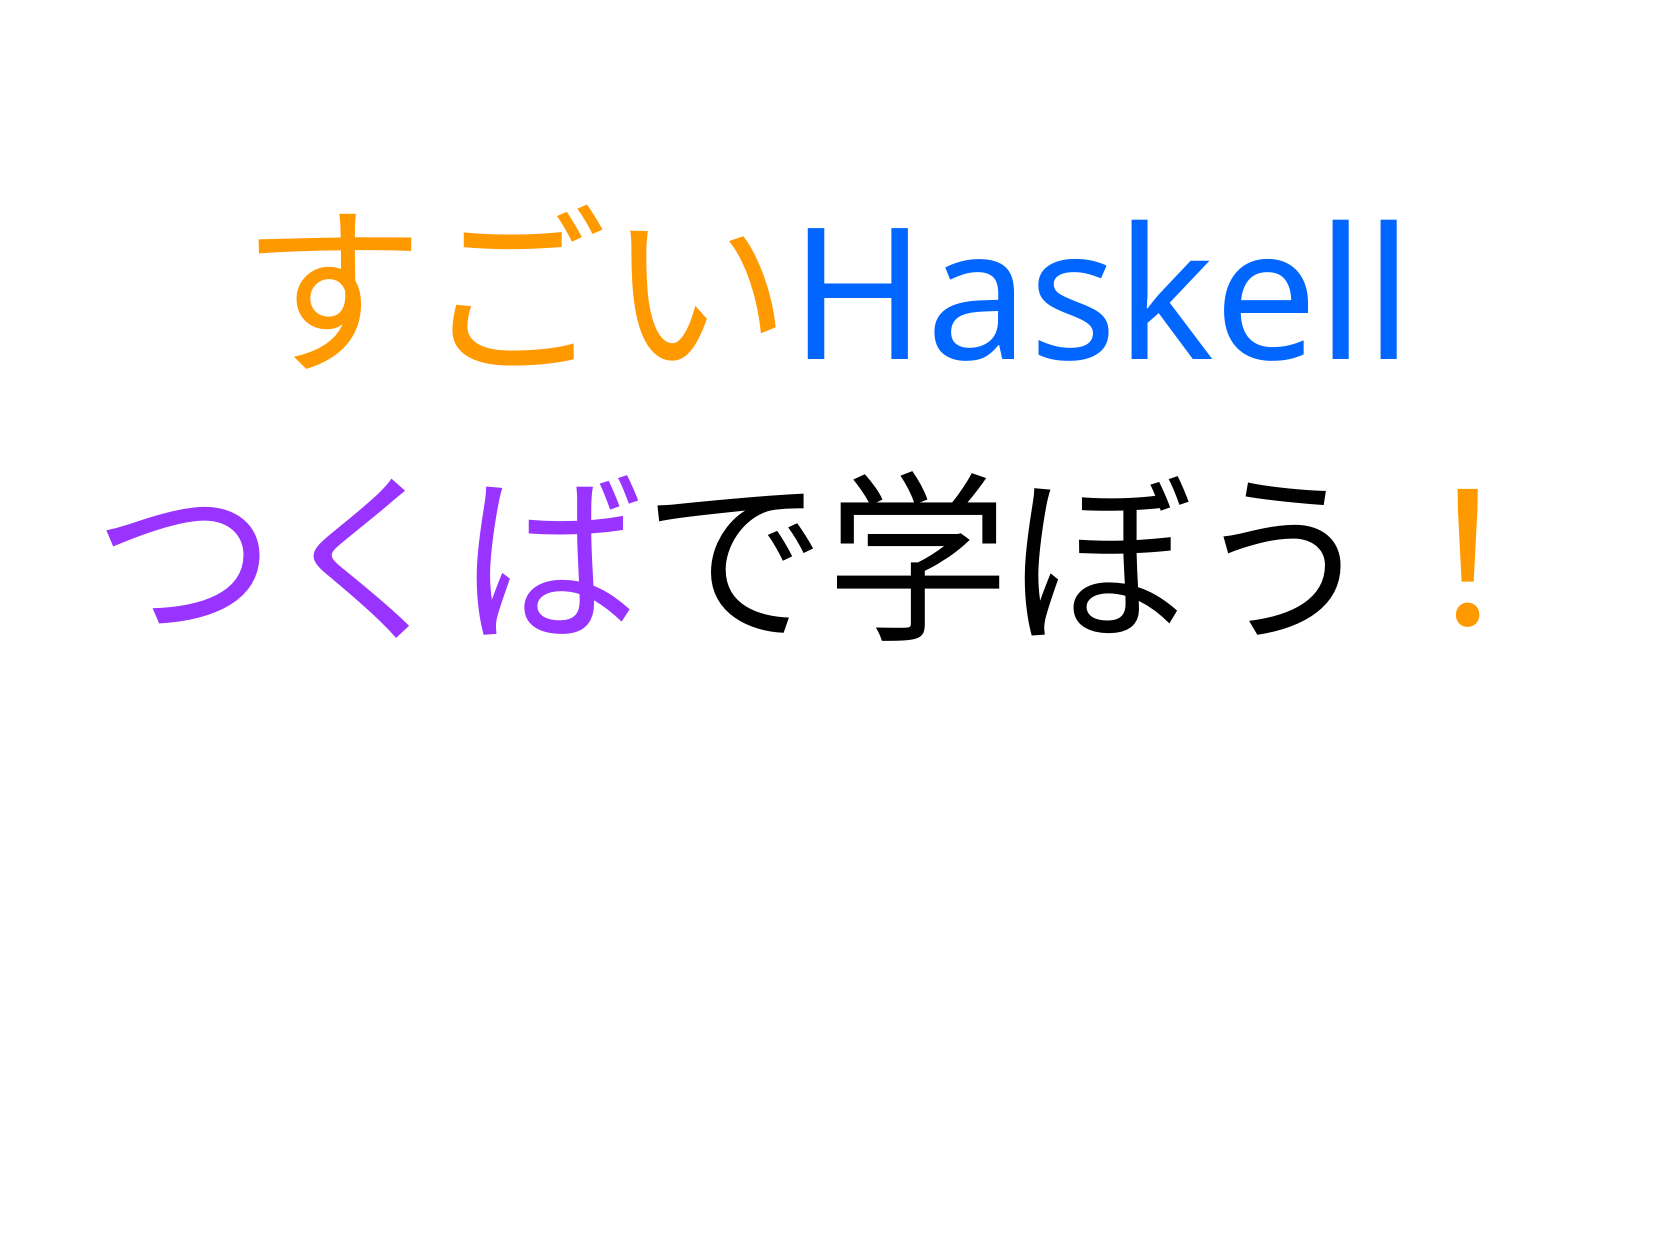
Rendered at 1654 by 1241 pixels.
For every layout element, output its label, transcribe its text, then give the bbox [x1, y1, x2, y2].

title すごいHaskell つくばで学ぼう！ [82, 154, 1571, 672]
